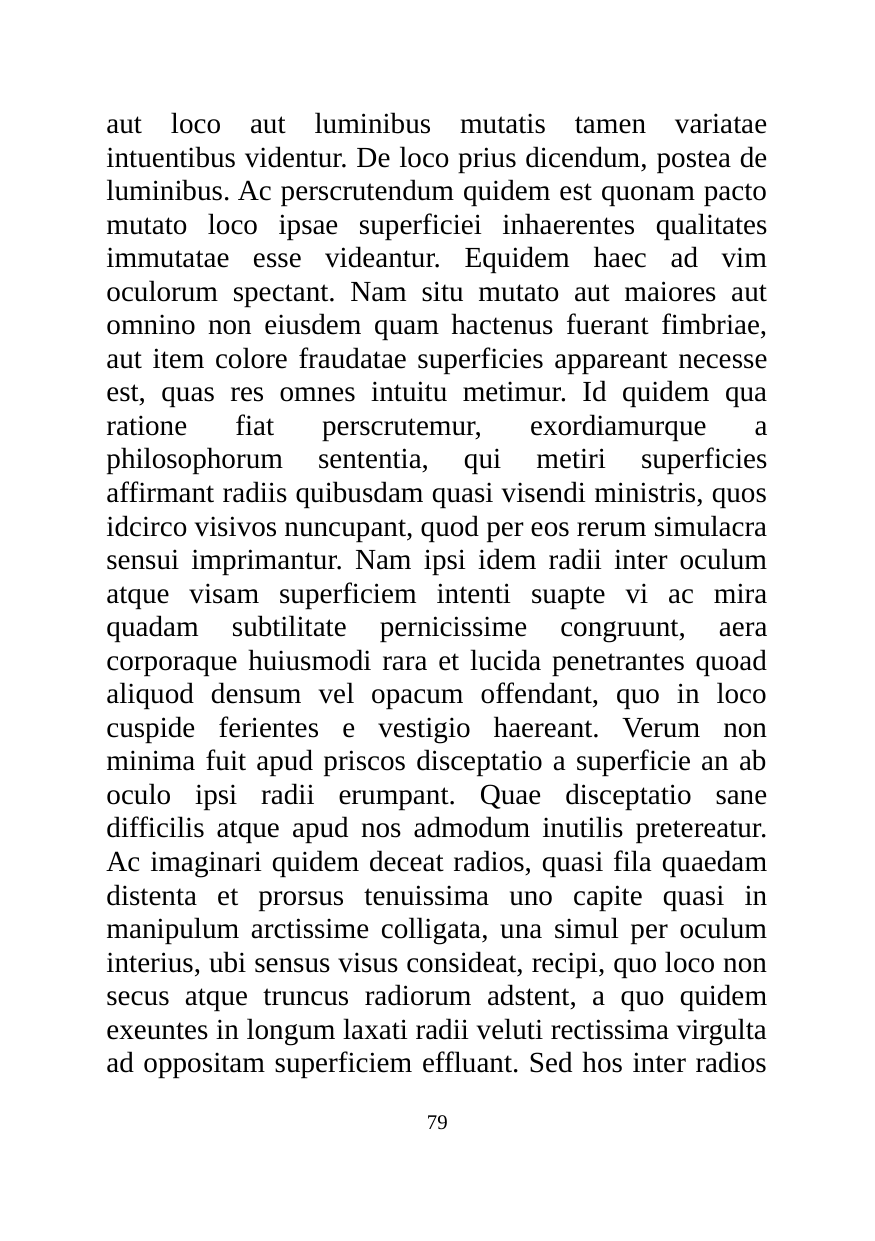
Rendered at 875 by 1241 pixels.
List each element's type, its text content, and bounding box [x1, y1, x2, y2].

text aut loco aut luminibus mutatis tamen variatae intuentibus videntur. De loco prius dicendum, postea de luminibus. Ac perscrutendum quidem est quonam pacto mutato loco ipsae superficiei inhaerentes qualitates immutatae esse videantur. Equidem haec ad vim oculorum spectant. Nam situ mutato aut maiores aut omnino non eiusdem quam hactenus fuerant fimbriae, aut item colore fraudatae superficies appareant necesse est, quas res omnes intuitu metimur. Id quidem qua ratione fiat perscrutemur, exordiamurque a philosophorum sententia, qui metiri superficies affirmant radiis quibusdam quasi visendi ministris, quos idcirco visivos nuncupant, quod per eos rerum simulacra sensui imprimantur. Nam ipsi idem radii inter oculum atque visam superficiem intenti suapte vi ac mira quadam subtilitate pernicissime congruunt, aera corporaque huiusmodi rara et lucida penetrantes quoad aliquod densum vel opacum offendant, quo in loco cuspide ferientes e vestigio haereant. Verum non minima fuit apud priscos disceptatio a superficie an ab oculo ipsi radii erumpant. Quae disceptatio sane difficilis atque apud nos admodum inutilis pretereatur. Ac imaginari quidem deceat radios, quasi fila quaedam distenta et prorsus tenuissima uno capite quasi in manipulum arctissime colligata, una simul per oculum interius, ubi sensus visus consideat, recipi, quo loco non secus atque truncus radiorum adstent, a quo quidem exeuntes in longum laxati radii veluti rectissima virgulta ad oppositam superficiem effluant. Sed hos inter radios [106, 106, 768, 1079]
